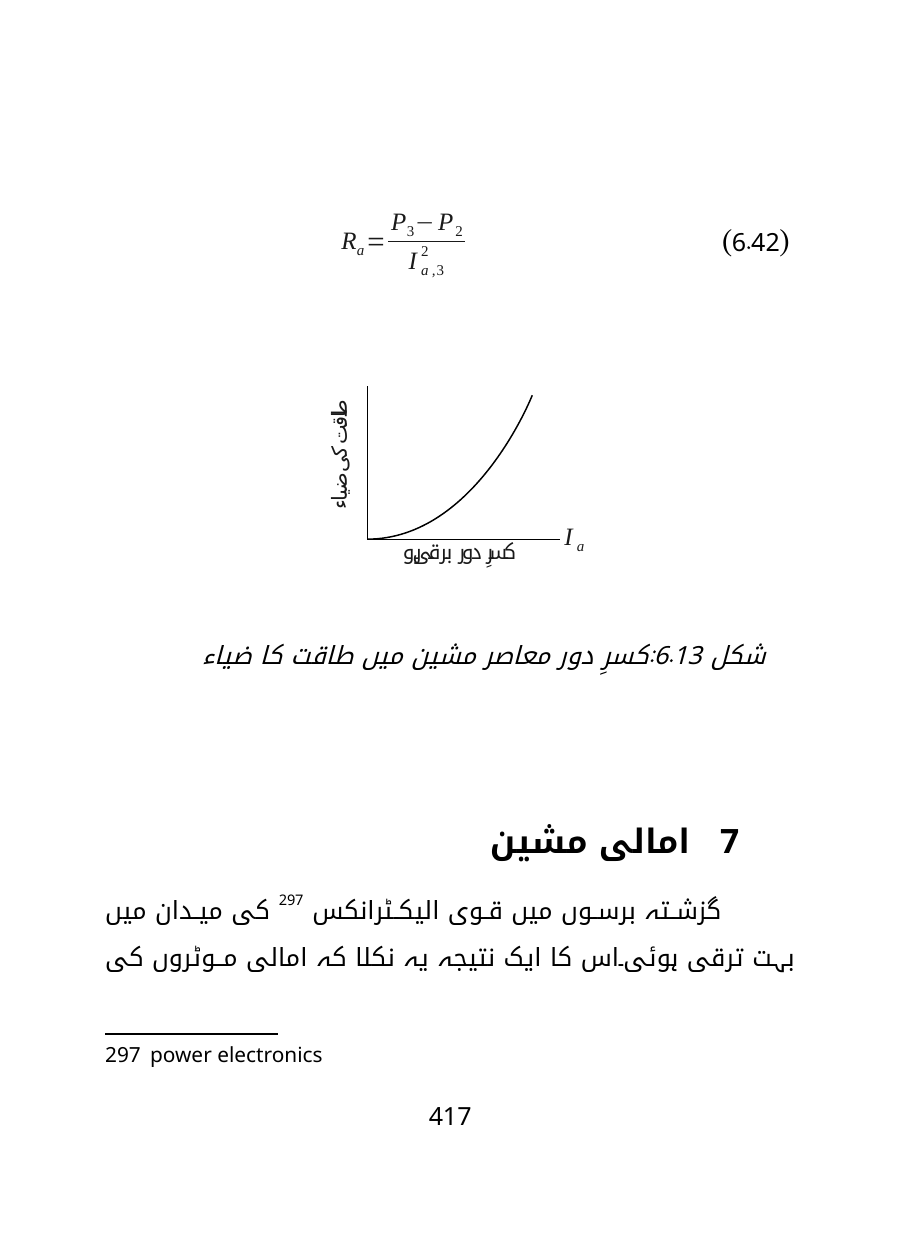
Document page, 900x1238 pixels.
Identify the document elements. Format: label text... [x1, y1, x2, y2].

text گزشتہ برسوں میں قوی الیکٹرانکس کی میدان میں بہت ترقی ہوئی۔اس کا ایک نتیجہ یہ نکلا کہ امالی موٹروں کی [105, 887, 795, 982]
subtitle امالی مشین [105, 811, 720, 874]
table_header (6.42) [691, 203, 795, 296]
table_header [105, 203, 691, 296]
text شکل 6.13:کسرِ دور معاصر مشین میں طاقت کا ضیاء [135, 309, 765, 679]
text power electronics [105, 1040, 795, 1068]
